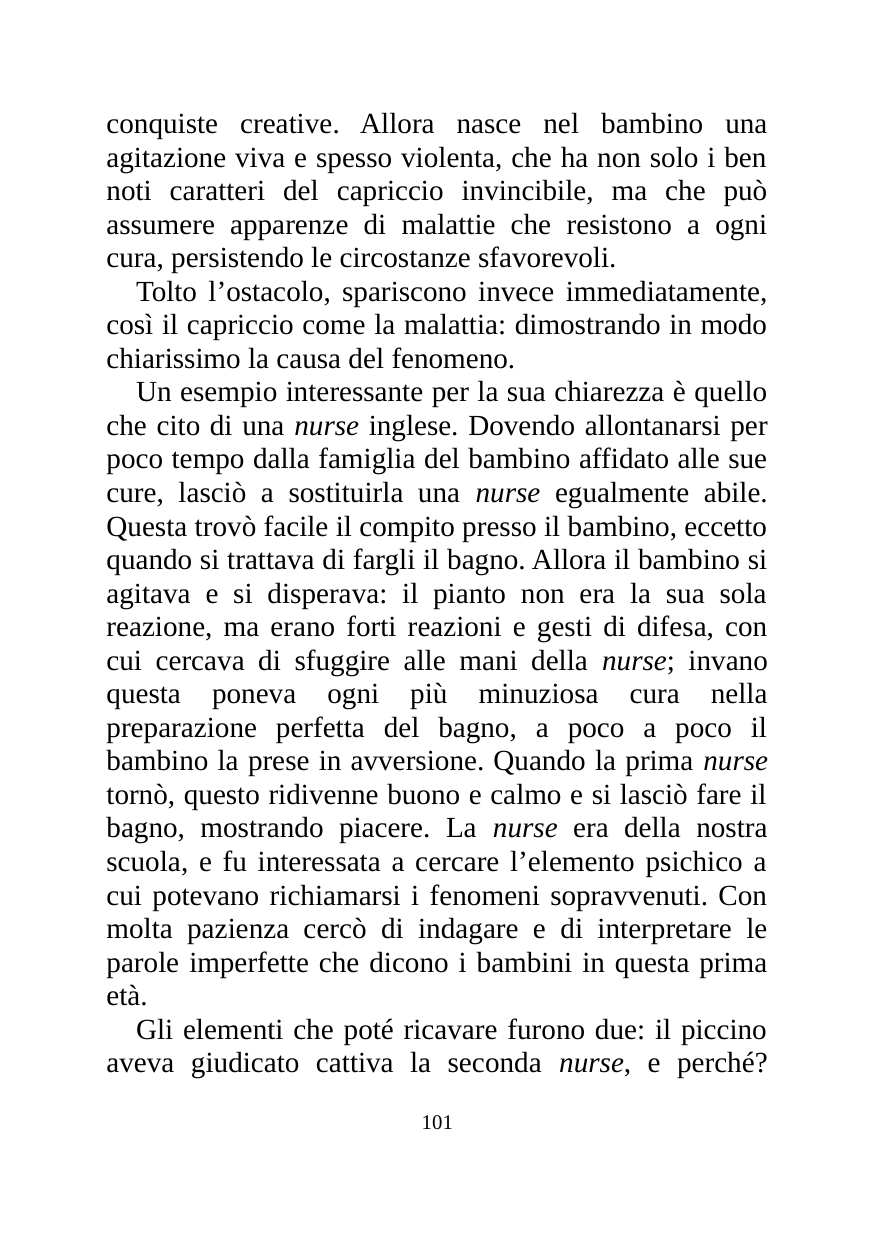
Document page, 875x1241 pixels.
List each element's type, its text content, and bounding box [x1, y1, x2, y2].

text Tolto l’ostacolo, spariscono invece immediatamente, così il capriccio come la malattia: dimostrando in modo chiarissimo la causa del fenomeno. [106, 274, 768, 374]
text Gli elementi che poté ricavare furono due: il piccino aveva giudicato cattiva la seconda nurse, e perché? [106, 1012, 768, 1079]
text Un esempio interessante per la sua chiarezza è quello che cito di una nurse inglese. Dovendo allontanarsi per poco tempo dalla famiglia del bambino affidato alle sue cure, lasciò a sostituirla una nurse egualmente abile. Questa trovò facile il compito presso il bambino, eccetto quando si trattava di fargli il bagno. Allora il bambino si agitava e si disperava: il pianto non era la sua sola reazione, ma erano forti reazioni e gesti di difesa, con cui cercava di sfuggire alle mani della nurse; invano questa poneva ogni più minuziosa cura nella preparazione perfetta del bagno, a poco a poco il bambino la prese in avversione. Quando la prima nurse tornò, questo ridivenne buono e calmo e si lasciò fare il bagno, mostrando piacere. La nurse era della nostra scuola, e fu interessata a cercare l’elemento psichico a cui potevano richiamarsi i fenomeni sopravvenuti. Con molta pazienza cercò di indagare e di interpretare le parole imperfette che dicono i bambini in questa prima età. [106, 374, 768, 1012]
text conquiste creative. Allora nasce nel bambino una agitazione viva e spesso violenta, che ha non solo i ben noti caratteri del capriccio invincibile, ma che può assumere apparenze di malattie che resistono a ogni cura, persistendo le circostanze sfavorevoli. [106, 106, 768, 274]
